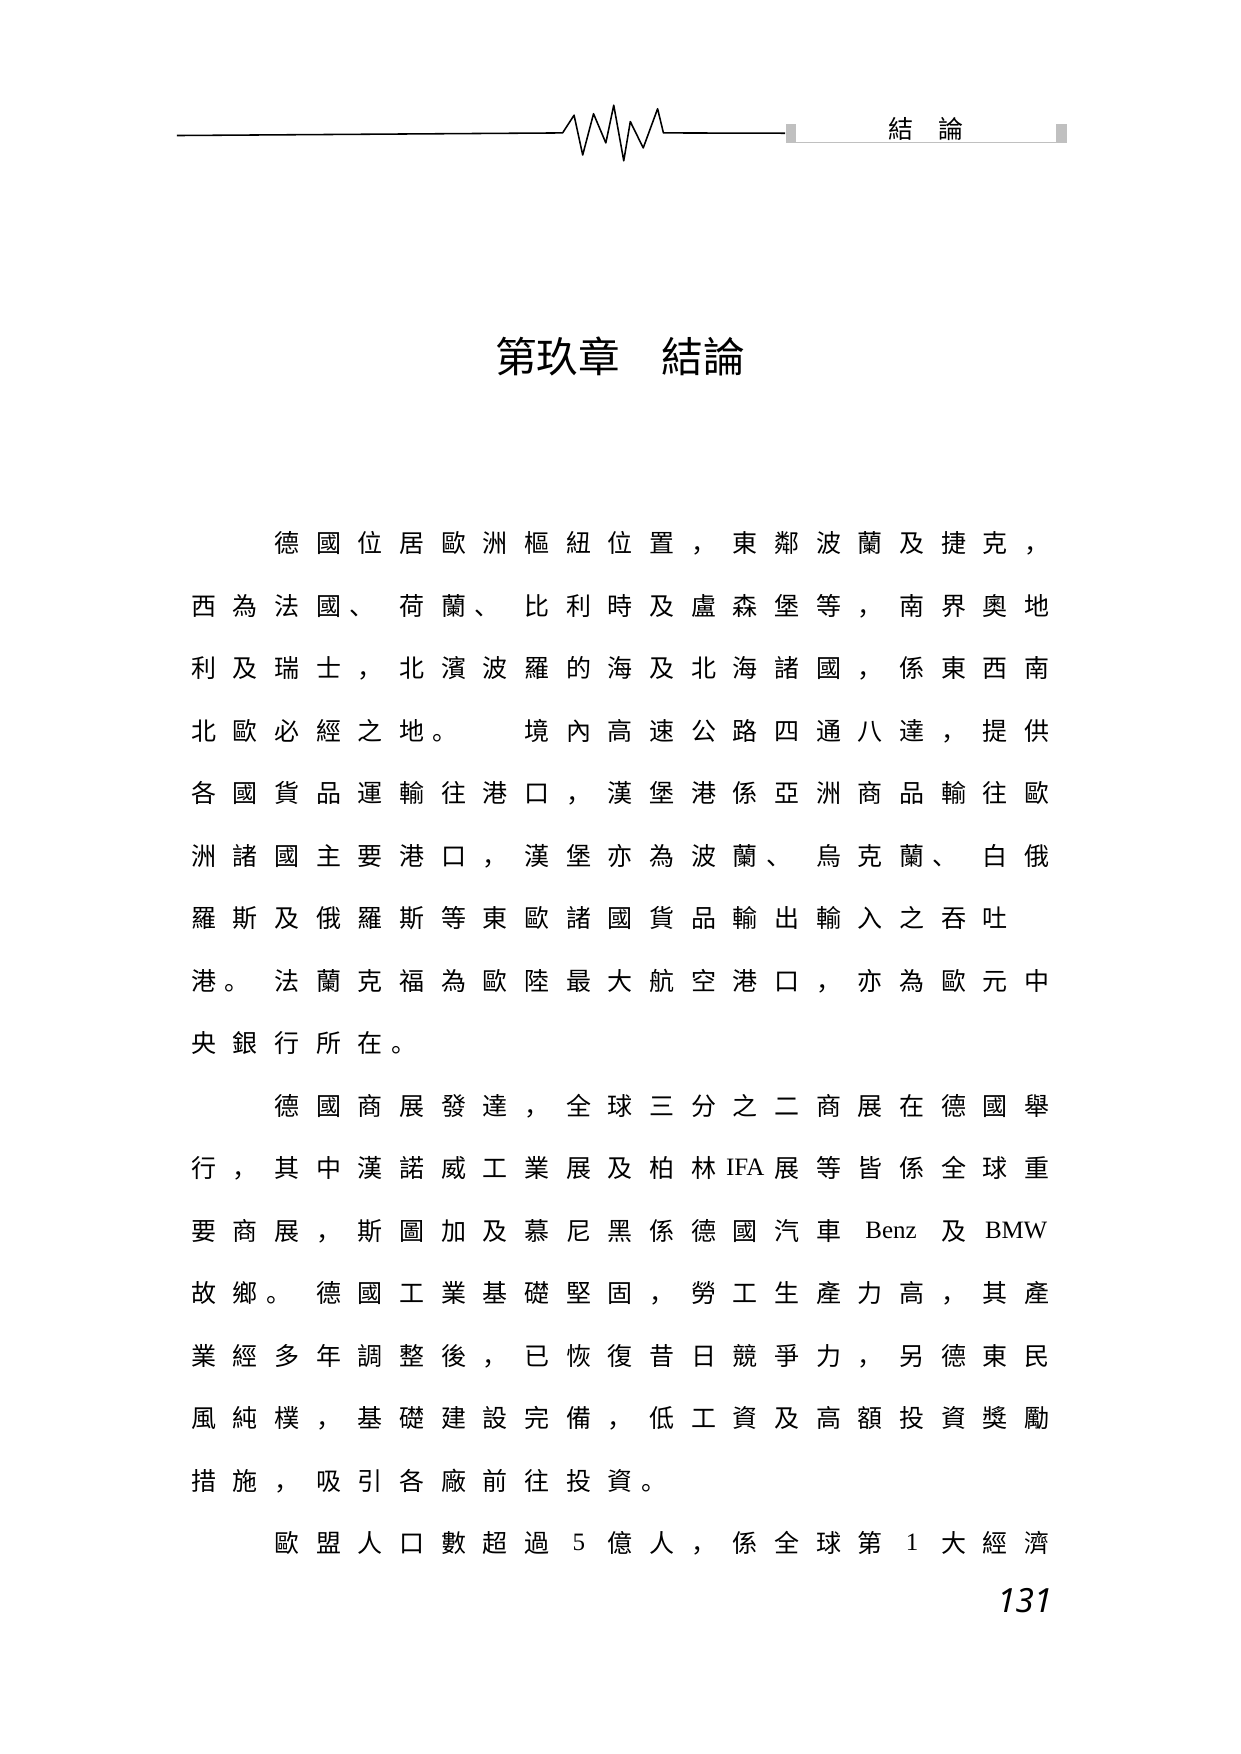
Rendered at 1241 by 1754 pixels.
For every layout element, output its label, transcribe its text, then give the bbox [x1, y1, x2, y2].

text 德國位居歐洲樞紐位置，東鄰波蘭及捷克，西為法國、荷蘭、比利時及盧森堡等，南界奧地利及瑞士，北濱波羅的海及北海諸國，係東西南北歐必經之地。 境內高速公路四通八達，提供各國貨品運輸往港口，漢堡港係亞洲商品輸往歐洲諸國主要港口，漢堡亦為波蘭、烏克蘭、白俄羅斯及俄羅斯等東歐諸國貨品輸出輸入之吞吐港。法蘭克福為歐陸最大航空港口，亦為歐元中央銀行所在。 [183, 500, 1058, 1063]
text 歐盟人口數超過5億人，係全球第1大經濟 [183, 1500, 1058, 1563]
text 第玖章 結論 [183, 313, 1058, 375]
text 德國商展發達，全球三分之二商展在德國舉行，其中漢諾威工業展及柏林IFA展等皆係全球重要商展，斯圖加及慕尼黑係德國汽車Benz及BMW故鄉。德國工業基礎堅固，勞工生產力高，其產業經多年調整後，已恢復昔日競爭力，另德東民風純樸，基礎建設完備，低工資及高額投資獎勵措施，吸引各廠前往投資。 [183, 1063, 1058, 1500]
